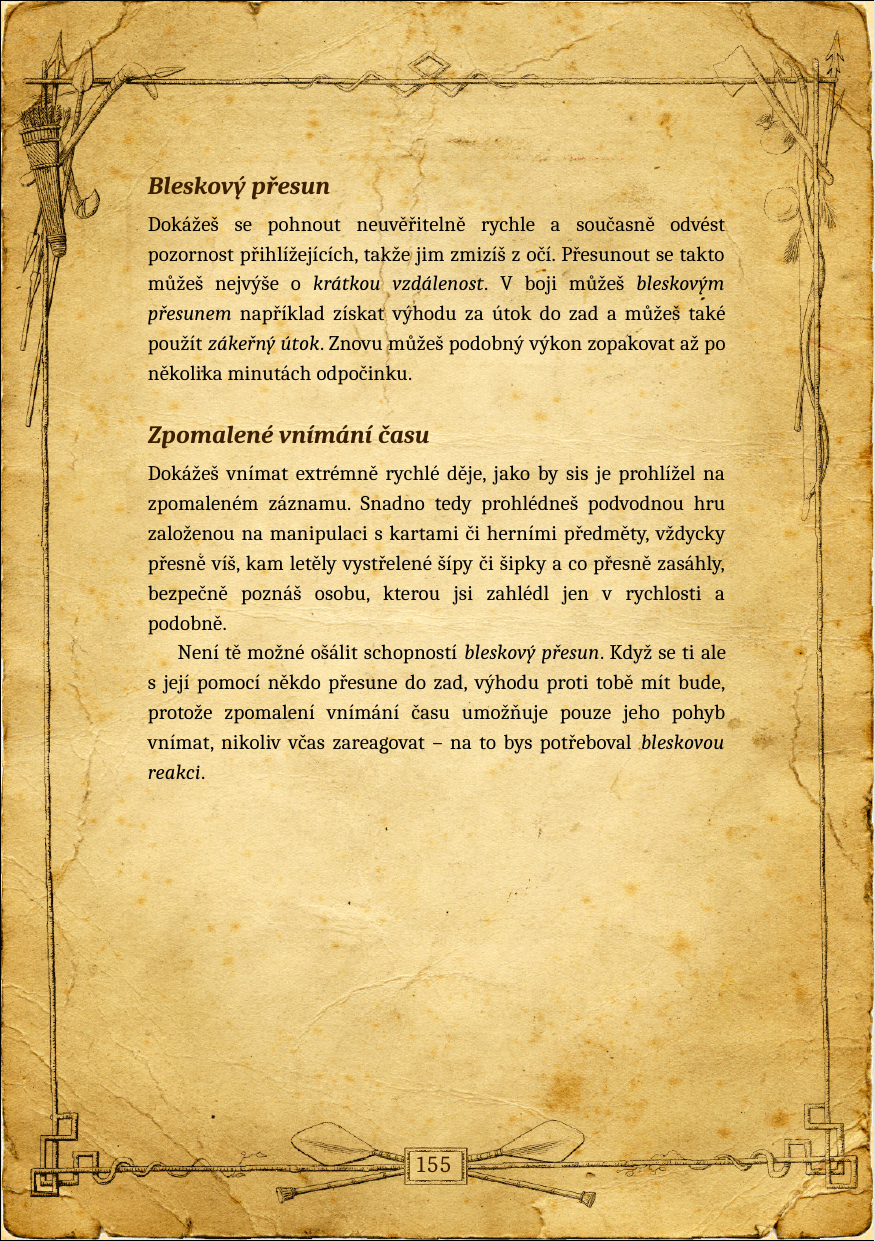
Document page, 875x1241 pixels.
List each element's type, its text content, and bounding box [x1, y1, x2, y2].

text Dokážeš se pohnout neuvěřitelně rychle a současně odvést pozornost přihlížejících, takže jim zmizíš z očí. Přesunout se takto můžeš nejvýše o krátkou vzdálenost. V boji můžeš bleskovým přesunem například získat výhodu za útok do zad a můžeš také použít zákeřný útok. Znovu můžeš podobný výkon zopakovat až po několika minutách odpočinku. [148, 212, 726, 386]
subtitle Bleskový přesun [148, 172, 726, 201]
text Dokážeš vnímat extrémně rychlé děje, jako by sis je prohlížel na zpomaleném záznamu. Snadno tedy prohlédneš podvodnou hru založenou na manipulaci s kartami či herními předměty, vždycky přesně víš, kam letěly vystřelené šípy či šipky a co přesně zasáhly, bezpečně poznáš osobu, kterou jsi zahlédl jen v rychlosti a podobně. Není tě možné ošálit schopností bleskový přesun. Když se ti ale s její pomocí někdo přesune do zad, výhodu proti tobě mít bude, protože zpomalení vnímání času umožňuje pouze jeho pohyb vnímat, nikoliv včas zareagovat – na to bys potřeboval bleskovou reakci. [148, 462, 726, 784]
subtitle Zpomalené vnímání času [148, 421, 726, 450]
picture [1, 1, 874, 1240]
